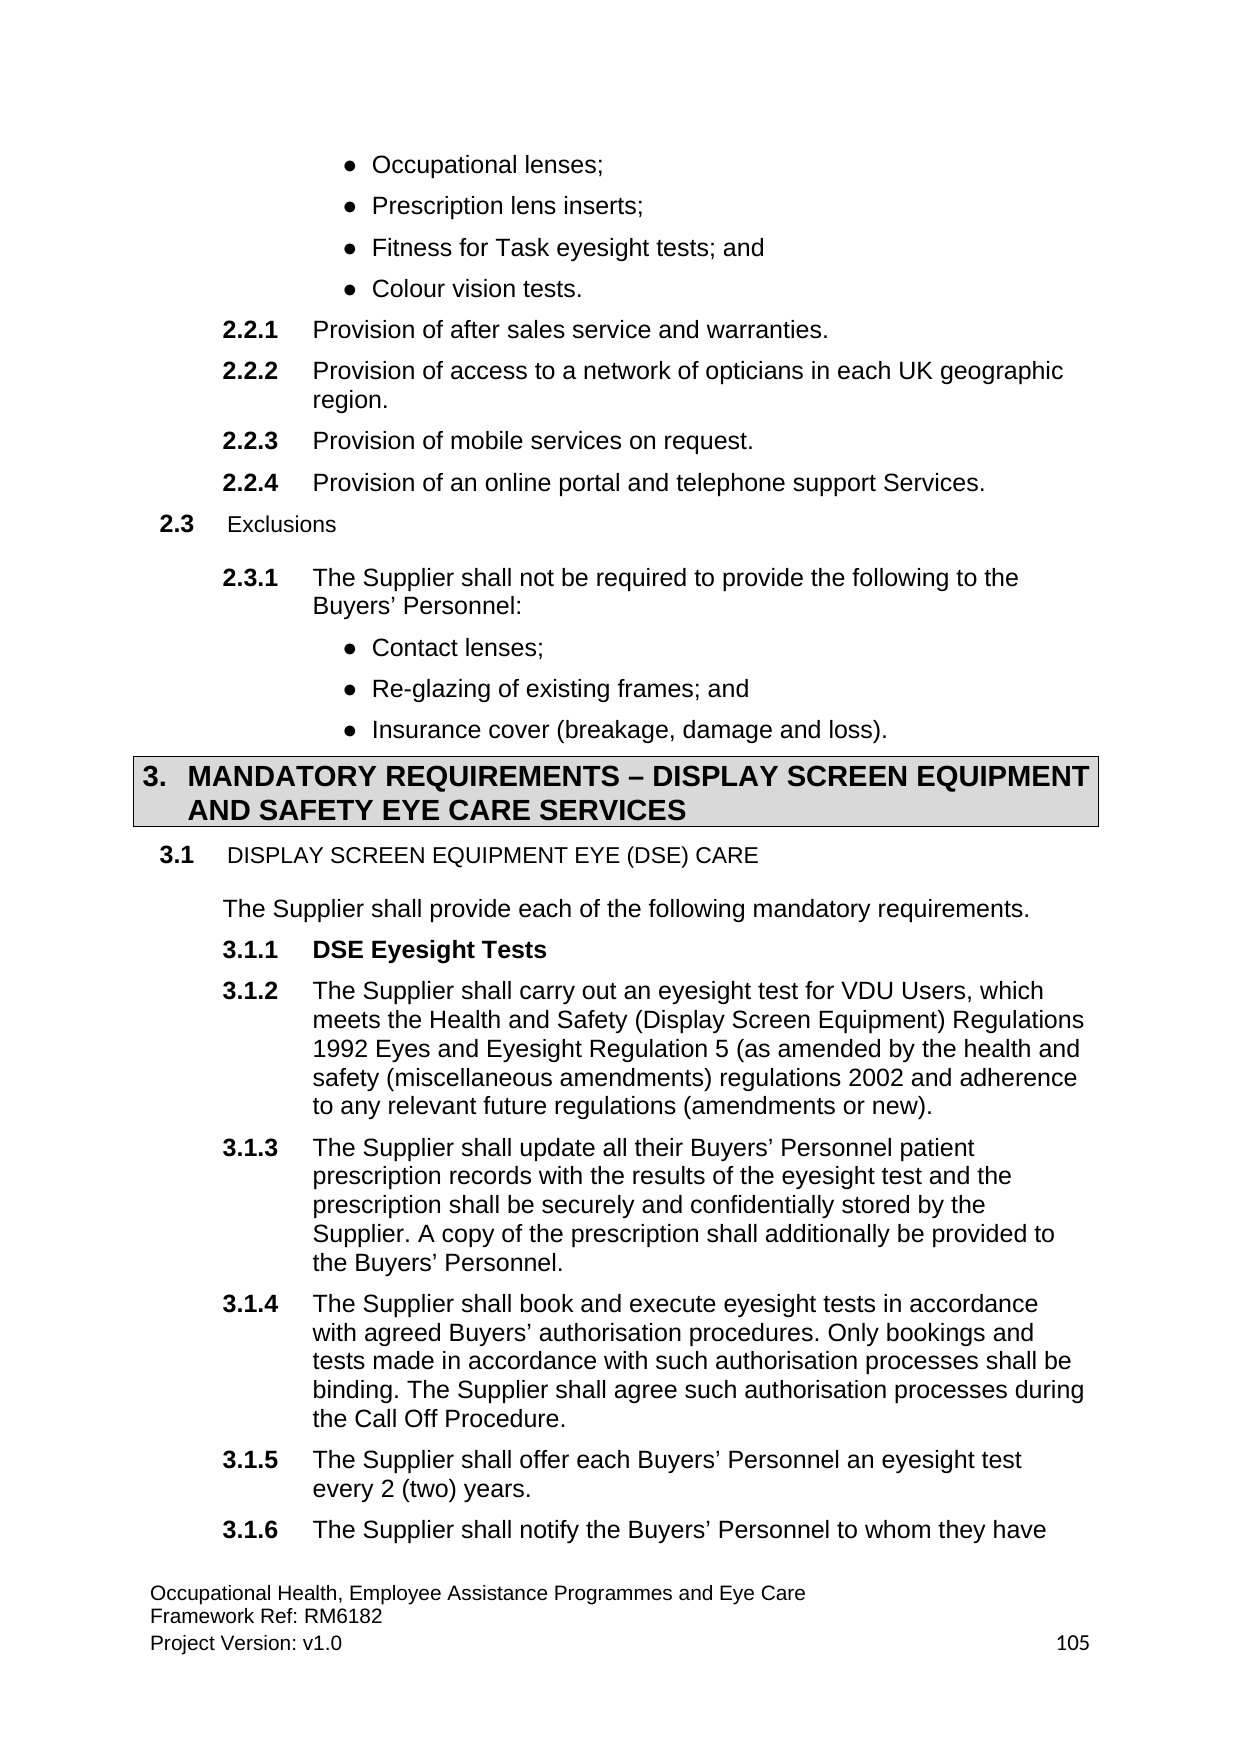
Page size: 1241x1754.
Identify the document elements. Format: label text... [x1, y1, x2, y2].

list The Supplier shall offer each Buyers’ Personnel an eyesight test every 2 (two) years. [222, 1445, 1090, 1502]
list Fitness for Task eyesight tests; and [342, 232, 1090, 261]
list The Supplier shall update all their Buyers’ Personnel patient prescription records with the results of the eyesight test and the prescription shall be securely and confidentially stored by the Supplier. A copy of the prescription shall additionally be provided to the Buyers’ Personnel. [222, 1132, 1090, 1276]
text The Supplier shall provide each of the following mandatory requirements. [222, 894, 1090, 922]
list Colour vision tests. [342, 274, 1090, 302]
list Provision of mobile services on request. [222, 426, 1090, 455]
list Insurance cover (breakage, damage and loss). [342, 715, 1090, 744]
list The Supplier shall notify the Buyers’ Personnel to whom they have [222, 1515, 1090, 1544]
list The Supplier shall carry out an eyesight test for VDU Users, which meets the Health and Safety (Display Screen Equipment) Regulations 1992 Eyes and Eyesight Regulation 5 (as amended by the health and safety (miscellaneous amendments) regulations 2002 and adherence to any relevant future regulations (amendments or new). [222, 976, 1090, 1120]
list Re-glazing of existing frames; and [342, 674, 1090, 702]
subtitle DISPLAY SCREEN EQUIPMENT EYE (DSE) CARE [159, 840, 1090, 869]
list Occupational lenses; [342, 150, 1090, 179]
list Provision of after sales service and warranties. [222, 315, 1090, 344]
list MANDATORY REQUIREMENTS – DISPLAY SCREEN EQUIPMENT AND SAFETY EYE CARE SERVICES [134, 757, 1098, 826]
list Prescription lens inserts; [342, 191, 1090, 220]
list DSE Eyesight Tests [222, 935, 1090, 964]
list The Supplier shall not be required to provide the following to the Buyers’ Personnel: [222, 562, 1090, 620]
list Provision of an online portal and telephone support Services. [222, 467, 1090, 496]
list The Supplier shall book and execute eyesight tests in accordance with agreed Buyers’ authorisation procedures. Only bookings and tests made in accordance with such authorisation processes shall be binding. The Supplier shall agree such authorisation processes during the Call Off Procedure. [222, 1289, 1090, 1432]
subtitle Exclusions [159, 509, 1090, 537]
list Contact lenses; [342, 632, 1090, 661]
list Provision of access to a network of opticians in each UK geographic region. [222, 356, 1090, 414]
